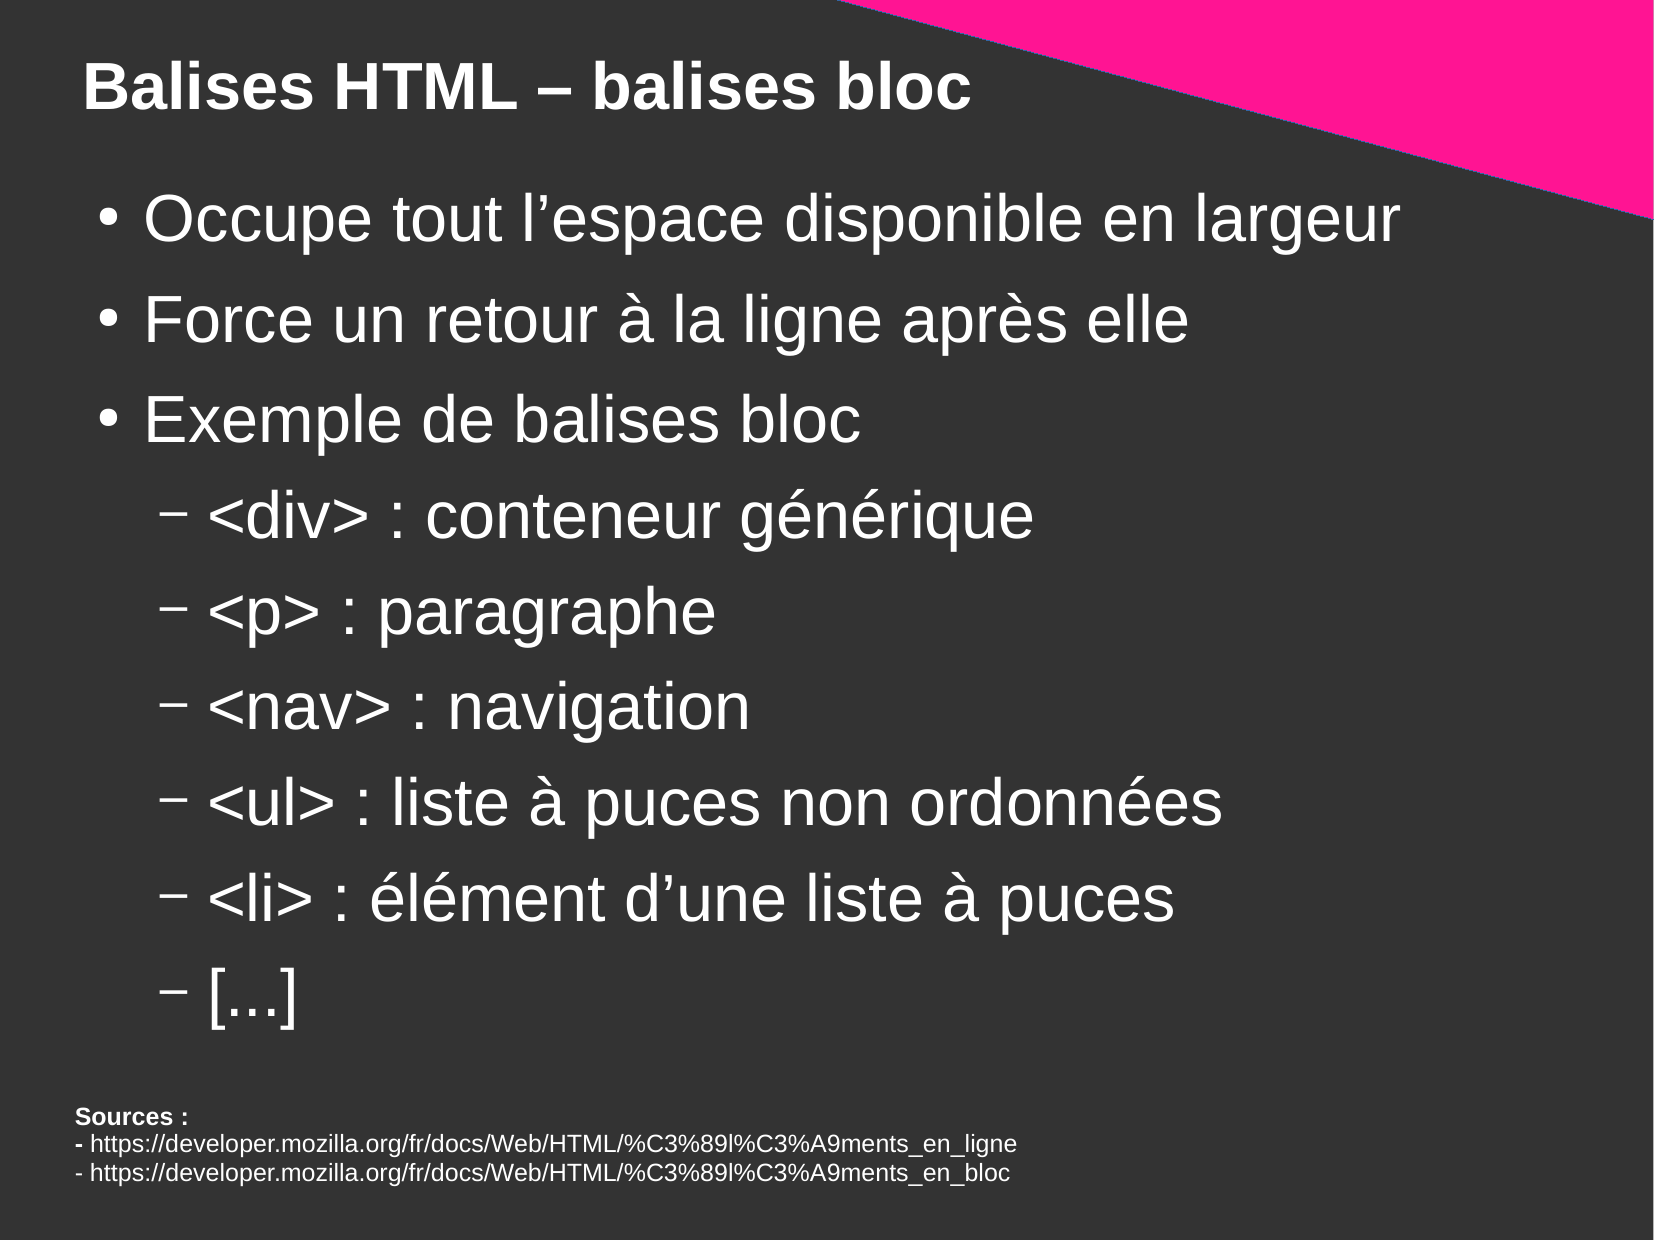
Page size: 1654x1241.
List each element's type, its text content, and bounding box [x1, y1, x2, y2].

text_box [837, 0, 1654, 220]
title Balises HTML – balises bloc [82, 49, 1436, 162]
text_box Sources : - https://developer.mozilla.org/fr/docs/Web/HTML/%C3%89l%C3%A9ments_en_ligne - https://developer.mozilla.org/fr/docs/Web/HTML/%C3%89l%C3%A9ments_en_bloc [59, 1094, 1546, 1227]
list Occupe tout l’espace disponible en largeur Force un retour à la ligne après elle Exemple de balises bloc <div> : conteneur générique <p> : paragraphe <nav> : navigation <ul> : liste à puces non ordonnées <li> : élément d’une liste à puces [...] [80, 180, 1620, 1035]
